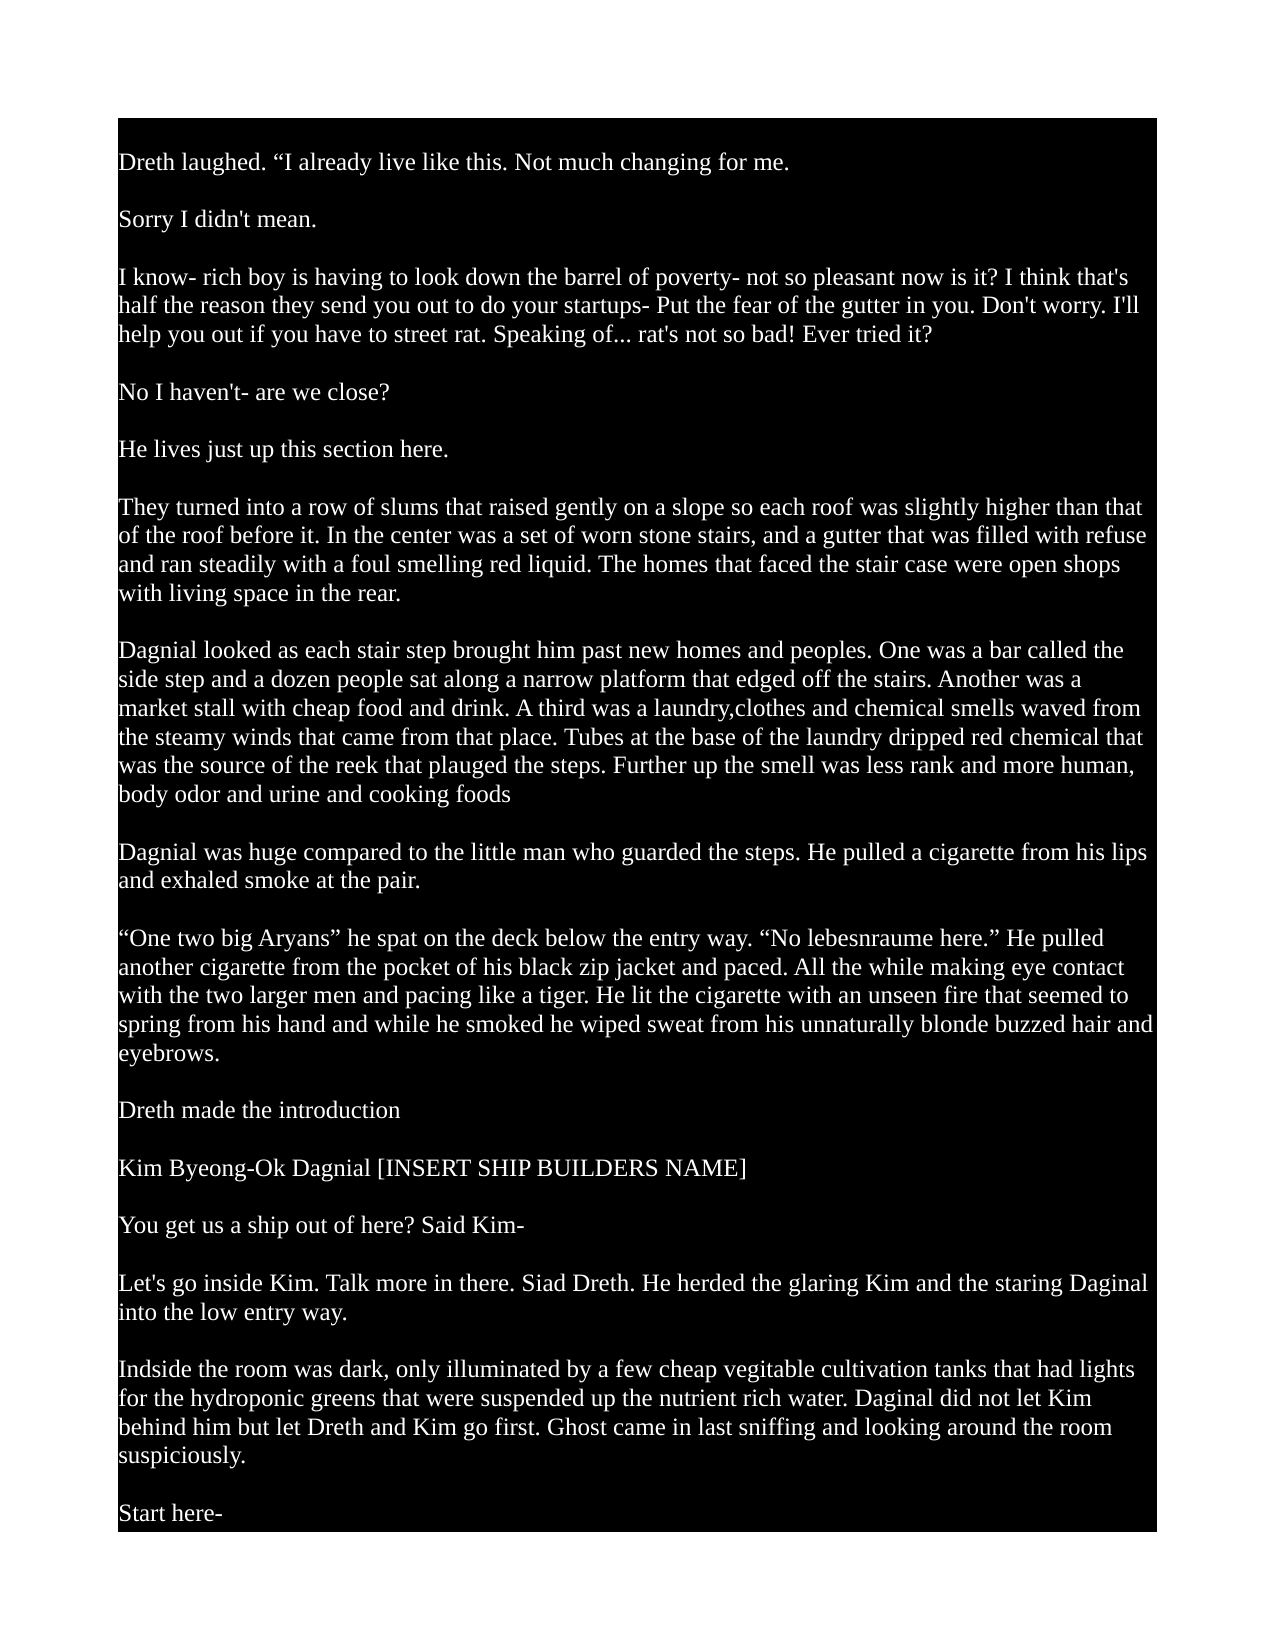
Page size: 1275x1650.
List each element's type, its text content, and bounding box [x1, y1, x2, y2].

text Dreth laughed. “I already live like this. Not much changing for me. Sorry I didn't mean. I know- rich boy is having to look down the barrel of poverty- not so pleasant now is it? I think that's half the reason they send you out to do your startups- Put the fear of the gutter in you. Don't worry. I'll help you out if you have to street rat. Speaking of... rat's not so bad! Ever tried it? [118, 147, 1157, 348]
text Start here- [118, 1498, 1157, 1527]
text No I haven't- are we close? He lives just up this section here. They turned into a row of slums that raised gently on a slope so each roof was slightly higher than that of the roof before it. In the center was a set of worn stone stairs, and a gutter that was filled with refuse and ran steadily with a foul smelling red liquid. The homes that faced the stair case were open shops with living space in the rear. Dagnial looked as each stair step brought him past new homes and peoples. One was a bar called the side step and a dozen people sat along a narrow platform that edged off the stairs. Another was a market stall with cheap food and drink. A third was a laundry,clothes and chemical smells waved from the steamy winds that came from that place. Tubes at the base of the laundry dripped red chemical that was the source of the reek that plauged the steps. Further up the smell was less rank and more human, body odor and urine and cooking foods Dagnial was huge compared to the little man who guarded the steps. He pulled a cigarette from his lips and exhaled smoke at the pair. “One two big Aryans” he spat on the deck below the entry way. “No lebesnraume here.” He pulled another cigarette from the pocket of his black zip jacket and paced. All the while making eye contact with the two larger men and pacing like a tiger. He lit the cigarette with an unseen fire that seemed to spring from his hand and while he smoked he wiped sweat from his unnaturally blonde buzzed hair and eyebrows. [118, 377, 1157, 1067]
text Dreth made the introduction [118, 1096, 1157, 1124]
text Kim Byeong-Ok Dagnial [INSERT SHIP BUILDERS NAME] You get us a ship out of here? Said Kim- Let's go inside Kim. Talk more in there. Siad Dreth. He herded the glaring Kim and the staring Daginal into the low entry way. Indside the room was dark, only illuminated by a few cheap vegitable cultivation tanks that had lights for the hydroponic greens that were suspended up the nutrient rich water. Daginal did not let Kim behind him but let Dreth and Kim go first. Ghost came in last sniffing and looking around the room suspiciously. [118, 1153, 1157, 1469]
